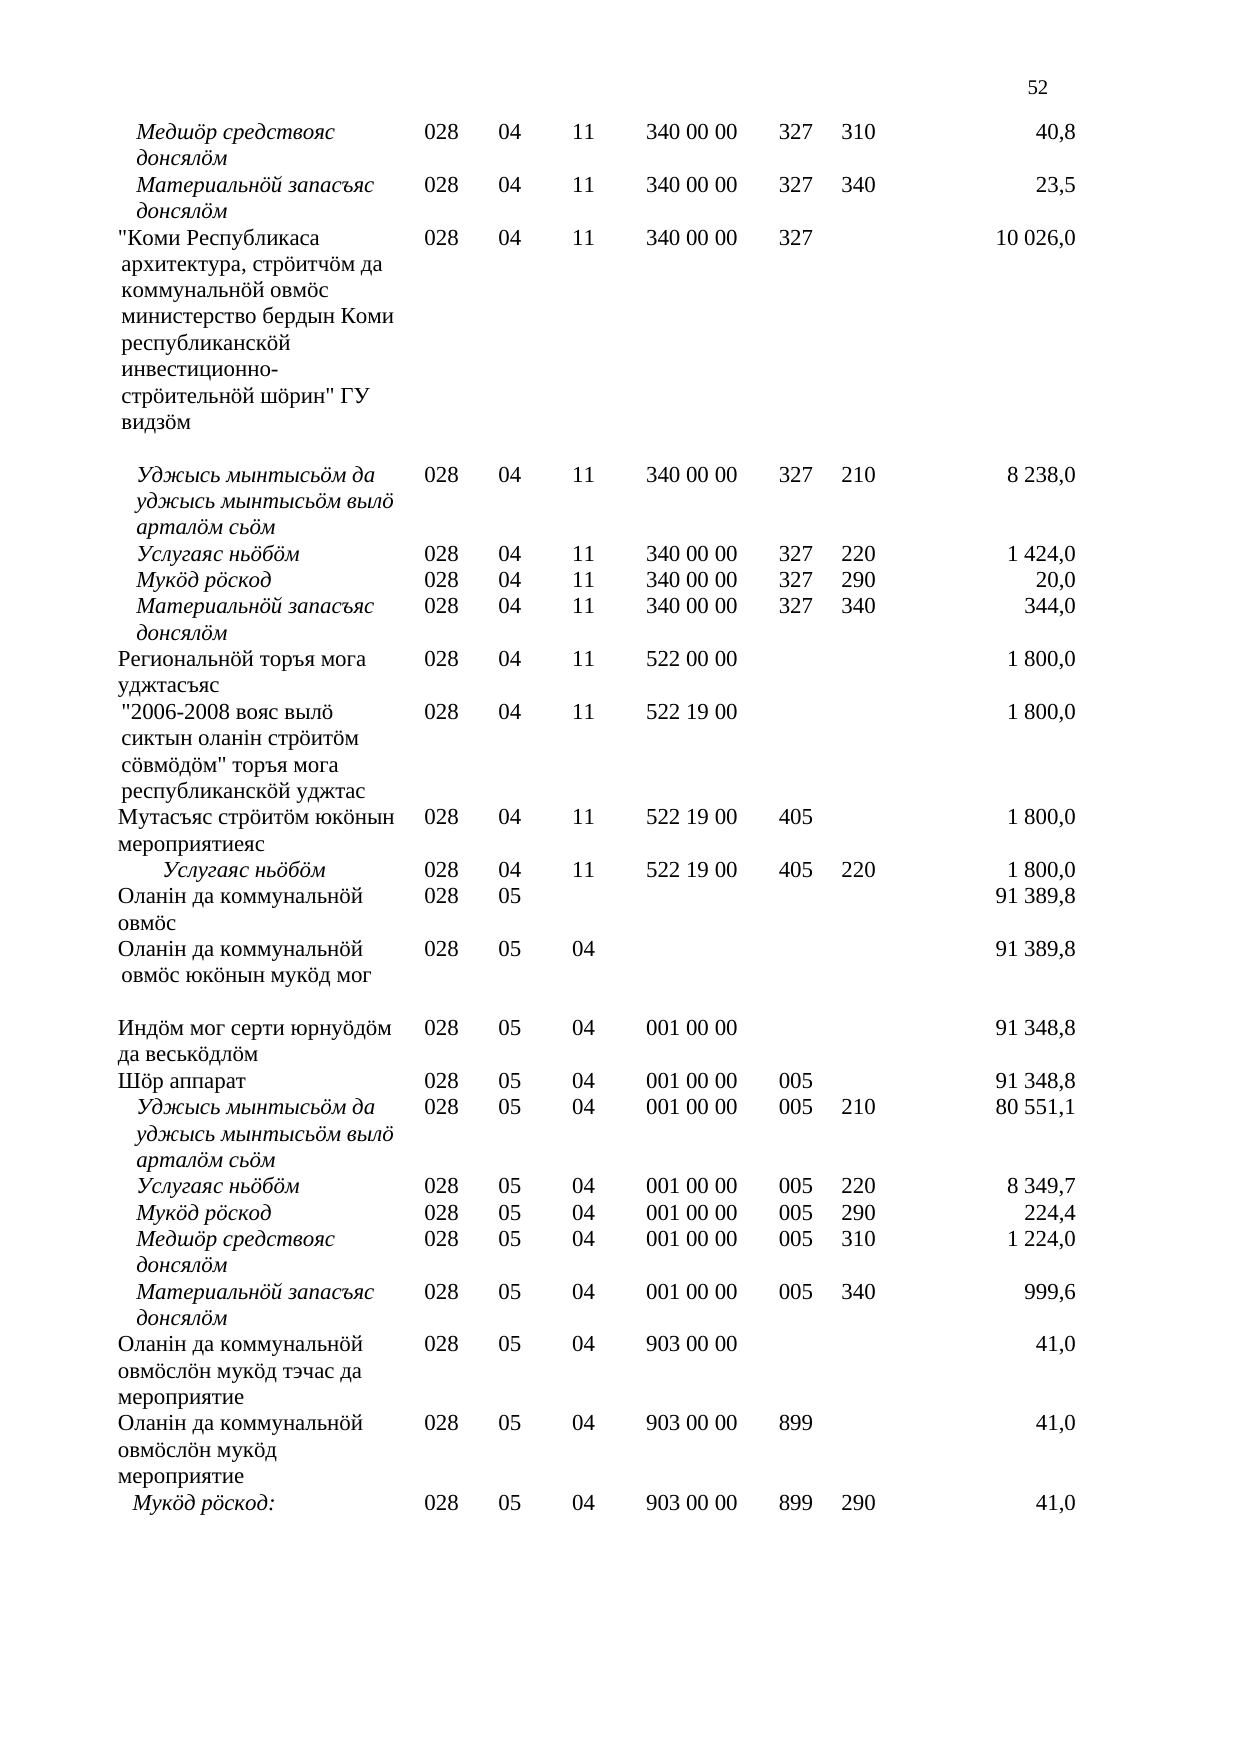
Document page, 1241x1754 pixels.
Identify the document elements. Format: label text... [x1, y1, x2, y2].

table_cell 028 [415, 883, 489, 935]
table_cell 05 [489, 1489, 563, 1515]
table_cell 310 [832, 1225, 906, 1278]
table_cell 327 [770, 118, 832, 171]
table_cell 05 [489, 1278, 563, 1330]
table_cell 220 [832, 540, 906, 566]
table_cell 41,0 [906, 1489, 1084, 1515]
table_cell 028 [415, 1330, 489, 1409]
table_cell 005 [770, 1225, 832, 1278]
table_cell 340 00 00 [637, 593, 770, 645]
table_cell 41,0 [906, 1410, 1084, 1488]
table_cell 005 [770, 1067, 832, 1093]
table_cell 290 [832, 566, 906, 592]
table_cell 028 [415, 1278, 489, 1330]
table_cell 05 [489, 883, 563, 935]
table_cell 327 [770, 566, 832, 592]
table_cell 04 [489, 645, 563, 698]
table_cell 903 00 00 [637, 1489, 770, 1515]
table_cell 028 [415, 593, 489, 645]
table_cell 001 00 00 [637, 1093, 770, 1172]
table_cell 005 [770, 1278, 832, 1330]
table_cell 05 [489, 1410, 563, 1488]
table_cell 028 [415, 1410, 489, 1488]
table_cell 028 [415, 1093, 489, 1172]
table_cell 05 [489, 1014, 563, 1067]
table_cell 10 026,0 [906, 224, 1084, 461]
table_cell [832, 1067, 906, 1093]
table_cell Материальнöй запасъяс донсялöм [109, 171, 415, 223]
table_cell [770, 883, 832, 935]
table_cell 340 00 00 [637, 118, 770, 171]
table_cell 899 [770, 1410, 832, 1488]
table_cell [637, 883, 770, 935]
table_cell 04 [489, 856, 563, 882]
table_cell 999,6 [906, 1278, 1084, 1330]
table_cell 290 [832, 1489, 906, 1515]
table_cell 04 [563, 1410, 637, 1488]
table_cell 1 800,0 [906, 698, 1084, 803]
table_cell 1 800,0 [906, 856, 1084, 882]
table_cell 11 [563, 856, 637, 882]
table_cell 340 [832, 593, 906, 645]
table_cell 028 [415, 1489, 489, 1515]
table_cell 028 [415, 803, 489, 856]
table_cell 005 [770, 1093, 832, 1172]
table_cell [832, 698, 906, 803]
table_cell [832, 1014, 906, 1067]
table_cell 220 [832, 1172, 906, 1199]
table_cell Уджысь мынтысьöм да уджысь мынтысьöм вылö арталöм сьöм [109, 461, 415, 540]
table_cell 220 [832, 856, 906, 882]
table_cell 028 [415, 645, 489, 698]
table_cell [832, 803, 906, 856]
table_cell [770, 1014, 832, 1067]
table_cell 327 [770, 593, 832, 645]
table_cell [832, 645, 906, 698]
table_cell 001 00 00 [637, 1067, 770, 1093]
table_cell 1 224,0 [906, 1225, 1084, 1278]
table_cell 04 [563, 1199, 637, 1225]
table_cell 04 [489, 171, 563, 223]
table_cell 11 [563, 118, 637, 171]
table_cell 344,0 [906, 593, 1084, 645]
table_cell 11 [563, 593, 637, 645]
table_cell 028 [415, 1014, 489, 1067]
table_cell 8 349,7 [906, 1172, 1084, 1199]
table_cell 224,4 [906, 1199, 1084, 1225]
table_cell [832, 224, 906, 461]
table_cell 290 [832, 1199, 906, 1225]
table_cell 04 [489, 118, 563, 171]
table_cell 91 389,8 [906, 883, 1084, 935]
table_cell 04 [489, 224, 563, 461]
table_cell 028 [415, 856, 489, 882]
table_cell 04 [563, 1067, 637, 1093]
table_cell 04 [489, 461, 563, 540]
table_cell 04 [563, 1014, 637, 1067]
table_cell 310 [832, 118, 906, 171]
table_cell 05 [489, 1330, 563, 1409]
table_cell 340 00 00 [637, 224, 770, 461]
table_cell 11 [563, 566, 637, 592]
table_cell 04 [563, 1093, 637, 1172]
table_cell Услугаяс ньöбöм [109, 1172, 415, 1199]
table_cell 05 [489, 1067, 563, 1093]
table_cell 11 [563, 540, 637, 566]
table_cell [832, 1330, 906, 1409]
table_cell 028 [415, 698, 489, 803]
table_cell 91 389,8 [906, 935, 1084, 1014]
table_cell 405 [770, 856, 832, 882]
table_cell 04 [489, 566, 563, 592]
table_cell 001 00 00 [637, 1199, 770, 1225]
table_cell 04 [563, 1225, 637, 1278]
table_cell 028 [415, 461, 489, 540]
table_cell Мукöд рöскод: [109, 1489, 415, 1515]
table_cell 522 19 00 [637, 803, 770, 856]
table_cell 91 348,8 [906, 1067, 1084, 1093]
table_cell 028 [415, 118, 489, 171]
table_cell 001 00 00 [637, 1172, 770, 1199]
table_cell Материальнöй запасъяс донсялöм [109, 593, 415, 645]
table_cell 903 00 00 [637, 1330, 770, 1409]
table_cell 028 [415, 1199, 489, 1225]
table_cell "Коми Республикаса архитектура, стрöитчöм да коммунальнöй овмöс министерство бердын Коми республиканскöй инвестиционно-стрöительнöй шöрин" ГУ видзöм [109, 224, 415, 461]
table_cell 11 [563, 645, 637, 698]
table_cell 340 00 00 [637, 171, 770, 223]
table_cell Оланiн да коммунальнöй овмöс юкöнын мукöд мог [109, 935, 415, 1014]
table_cell 405 [770, 803, 832, 856]
table_cell 327 [770, 171, 832, 223]
table_cell [770, 698, 832, 803]
table_cell 04 [563, 1489, 637, 1515]
table_cell Оланiн да коммунальнöй овмöслöн мукöд мероприятие [109, 1410, 415, 1488]
table_cell 899 [770, 1489, 832, 1515]
table_cell 522 00 00 [637, 645, 770, 698]
table_cell 028 [415, 1225, 489, 1278]
table_cell 11 [563, 461, 637, 540]
table_cell 04 [489, 803, 563, 856]
table_cell 028 [415, 1172, 489, 1199]
table_cell 028 [415, 540, 489, 566]
table_cell 05 [489, 1225, 563, 1278]
table_cell 340 00 00 [637, 566, 770, 592]
table_cell [563, 883, 637, 935]
table_cell 028 [415, 171, 489, 223]
table_cell Региональнöй торъя мога уджтасъяс [109, 645, 415, 698]
table_cell 11 [563, 171, 637, 223]
table_cell 001 00 00 [637, 1014, 770, 1067]
table_cell 04 [563, 1330, 637, 1409]
table_cell 04 [563, 935, 637, 1014]
table_cell 028 [415, 224, 489, 461]
table_cell 340 [832, 171, 906, 223]
table_cell 005 [770, 1199, 832, 1225]
table_cell Индöм мог серти юрнуöдöм да веськöдлöм [109, 1014, 415, 1067]
table_cell 001 00 00 [637, 1225, 770, 1278]
table_cell 91 348,8 [906, 1014, 1084, 1067]
table_cell 327 [770, 540, 832, 566]
table_cell [832, 1410, 906, 1488]
table_cell 028 [415, 935, 489, 1014]
table_cell Услугаяс ньöбöм [109, 856, 415, 882]
table_cell 41,0 [906, 1330, 1084, 1409]
table_cell 11 [563, 224, 637, 461]
table_cell 40,8 [906, 118, 1084, 171]
table_cell 80 551,1 [906, 1093, 1084, 1172]
table_cell 1 800,0 [906, 645, 1084, 698]
table_cell "2006-2008 вояс вылö сиктын оланiн стрöитöм сöвмöдöм" торъя мога республиканскöй уджтас [109, 698, 415, 803]
table_cell 327 [770, 461, 832, 540]
table_cell [770, 645, 832, 698]
table_cell 028 [415, 566, 489, 592]
table_cell 11 [563, 698, 637, 803]
table_cell 340 00 00 [637, 461, 770, 540]
table_cell Оланiн да коммунальнöй овмöслöн мукöд тэчас да мероприятие [109, 1330, 415, 1409]
table_cell Мукöд рöскод [109, 1199, 415, 1225]
table_cell 05 [489, 1172, 563, 1199]
table_cell 340 [832, 1278, 906, 1330]
table_cell 005 [770, 1172, 832, 1199]
table_cell Услугаяс ньöбöм [109, 540, 415, 566]
table_cell 1 800,0 [906, 803, 1084, 856]
table_cell 11 [563, 803, 637, 856]
table_cell 05 [489, 1199, 563, 1225]
table_cell 327 [770, 224, 832, 461]
table_cell Уджысь мынтысьöм да уджысь мынтысьöм вылö арталöм сьöм [109, 1093, 415, 1172]
table_cell Материальнöй запасъяс донсялöм [109, 1278, 415, 1330]
table_cell 028 [415, 1067, 489, 1093]
table_cell 04 [489, 698, 563, 803]
table_cell 210 [832, 461, 906, 540]
table_cell [832, 883, 906, 935]
table_cell 001 00 00 [637, 1278, 770, 1330]
table_cell 05 [489, 935, 563, 1014]
table_cell 04 [563, 1172, 637, 1199]
table_cell 522 19 00 [637, 698, 770, 803]
table_cell 23,5 [906, 171, 1084, 223]
table_cell Мукöд рöскод [109, 566, 415, 592]
table_cell Оланiн да коммунальнöй овмöс [109, 883, 415, 935]
table_cell 340 00 00 [637, 540, 770, 566]
table_cell [832, 935, 906, 1014]
table_cell Медшöр средствояс донсялöм [109, 1225, 415, 1278]
table_cell 210 [832, 1093, 906, 1172]
table_cell Шöр аппарат [109, 1067, 415, 1093]
table_cell 522 19 00 [637, 856, 770, 882]
table_cell 1 424,0 [906, 540, 1084, 566]
table_cell Мутасъяс стрöитöм юкöнын мероприятиеяс [109, 803, 415, 856]
table_cell 04 [563, 1278, 637, 1330]
table_cell 04 [489, 593, 563, 645]
table_cell Медшöр средствояс донсялöм [109, 118, 415, 171]
table_cell [770, 935, 832, 1014]
table_cell 903 00 00 [637, 1410, 770, 1488]
table_cell 8 238,0 [906, 461, 1084, 540]
table_cell 04 [489, 540, 563, 566]
table_cell 05 [489, 1093, 563, 1172]
table_cell 20,0 [906, 566, 1084, 592]
table_cell [770, 1330, 832, 1409]
table_cell [637, 935, 770, 1014]
